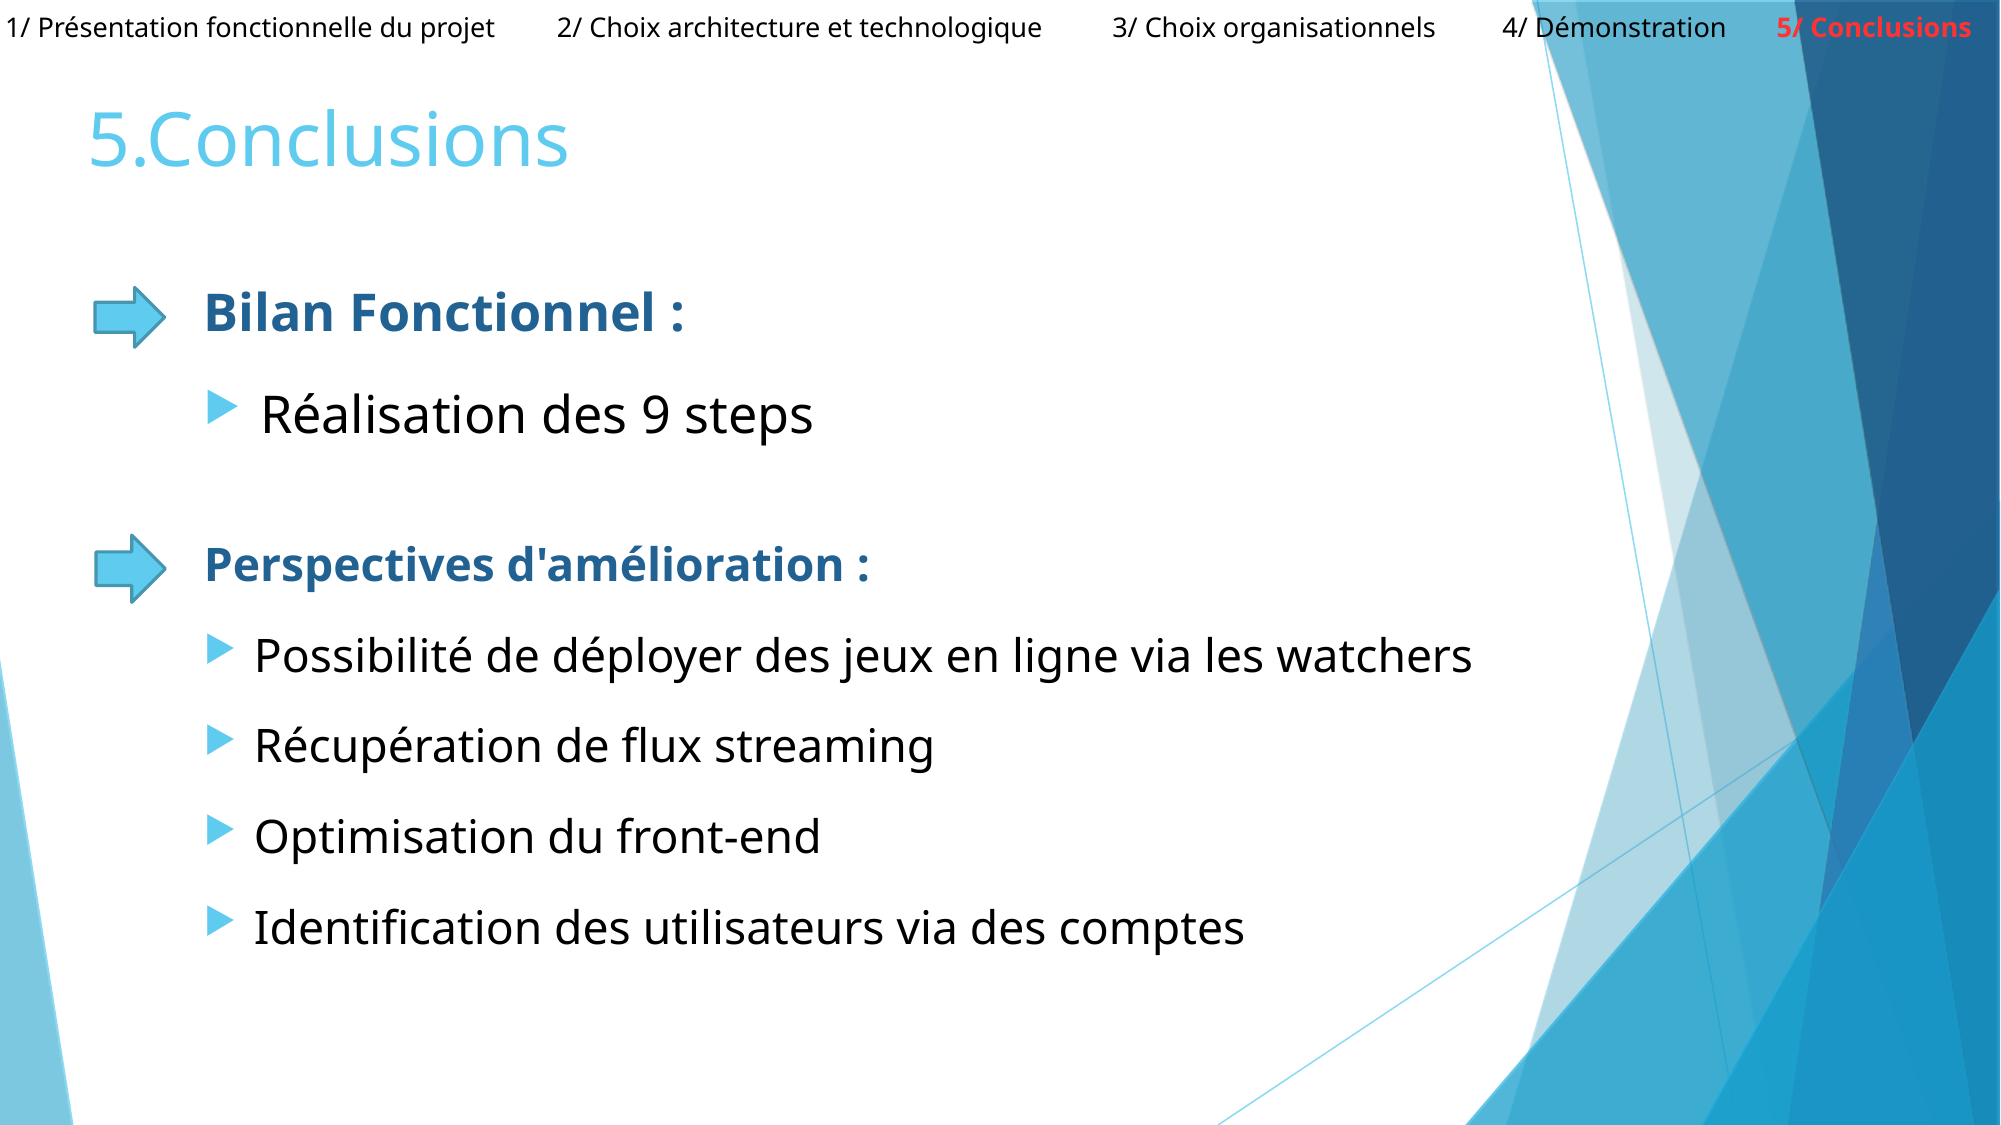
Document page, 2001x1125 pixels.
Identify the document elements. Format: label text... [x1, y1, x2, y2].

text_box [96, 535, 166, 603]
title 5.Conclusions [72, 83, 1340, 301]
list Bilan Fonctionnel : Réalisation des 9 steps [188, 188, 1600, 437]
text_box 1/ Présentation fonctionnelle du projet 2/ Choix architecture et technologique 3/ Choix organisationnels 4/ Démonstration 5/ Conclusions [0, 2, 1991, 51]
text_box [94, 287, 165, 348]
list Perspectives d'amélioration : Possibilité de déployer des jeux en ligne via les watchers Récupération de flux streaming Optimisation du front-end Identification des utilisateurs via des comptes [188, 437, 1600, 969]
